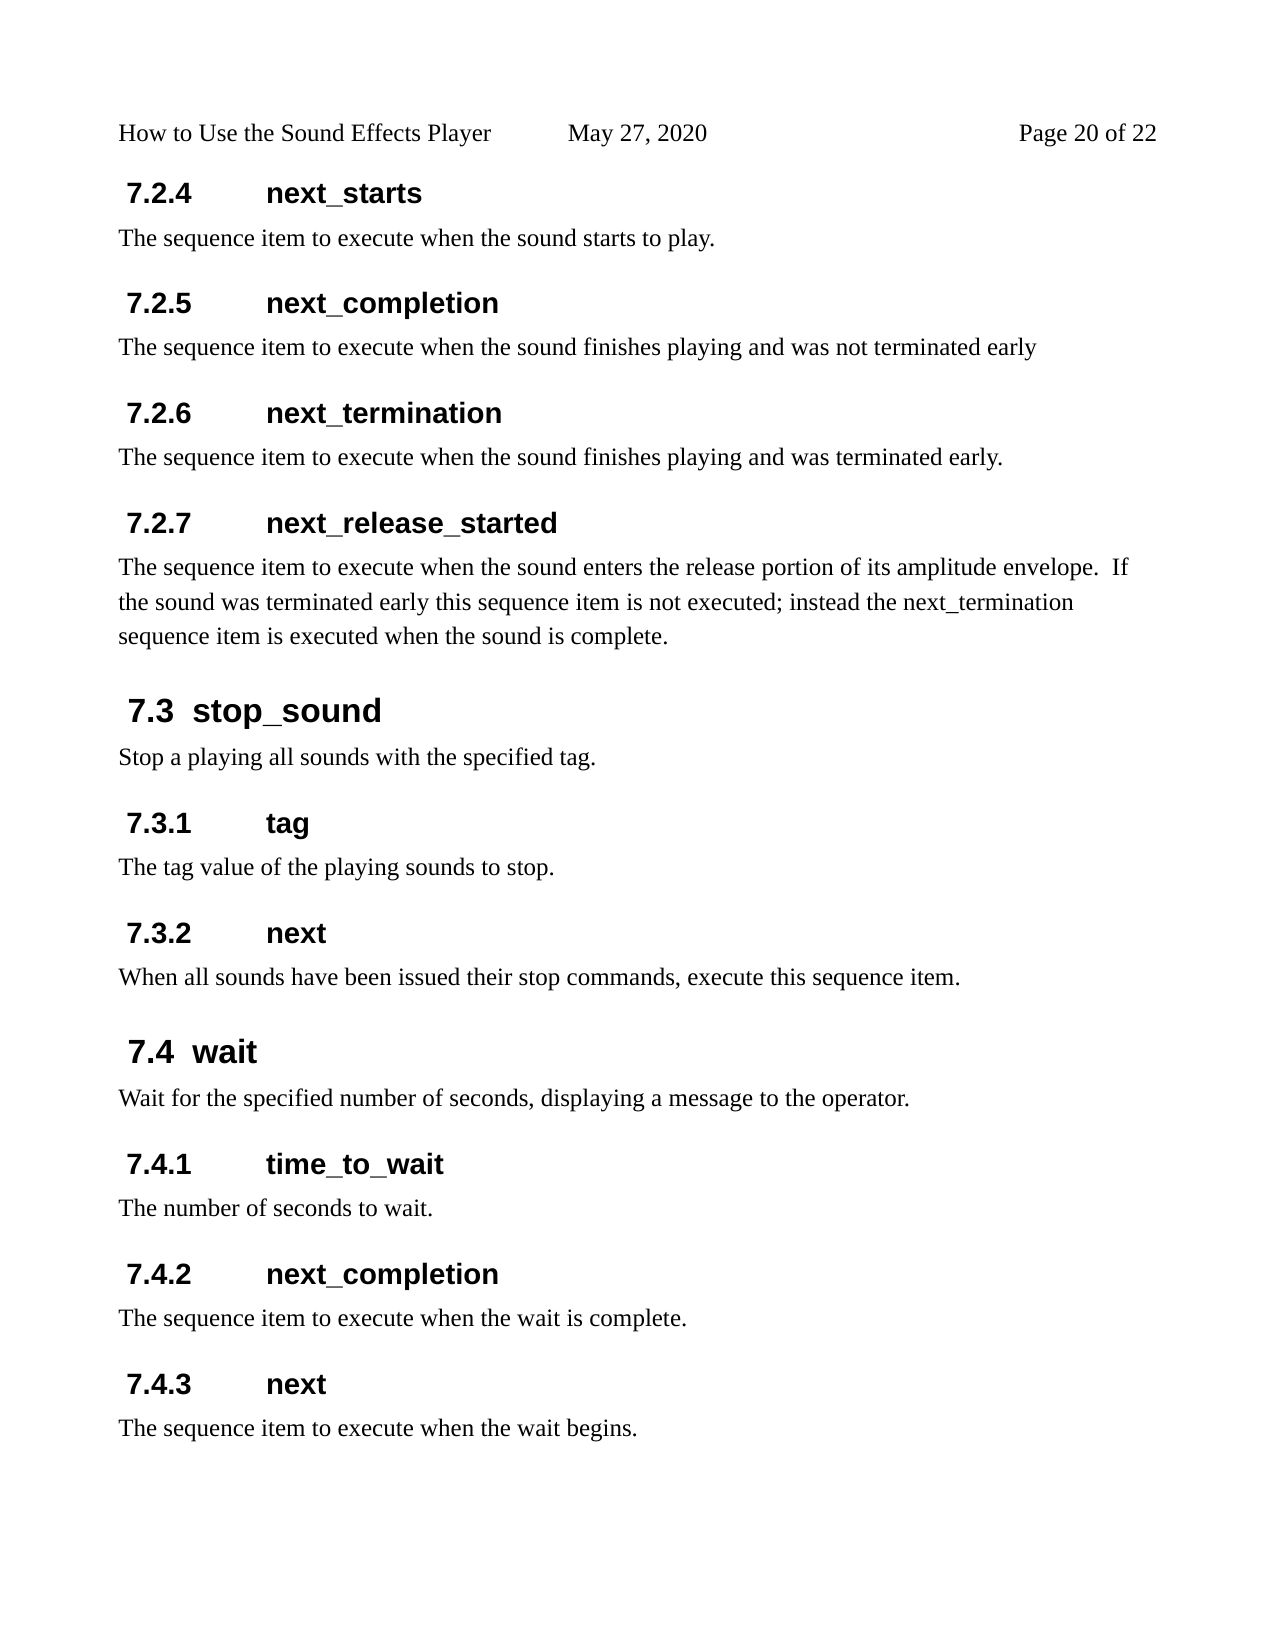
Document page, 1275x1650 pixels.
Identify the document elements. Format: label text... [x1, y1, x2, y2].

text Stop a playing all sounds with the specified tag. [118, 742, 1157, 771]
text The number of seconds to wait. [118, 1193, 1157, 1222]
text The sequence item to execute when the sound finishes playing and was terminated early. [118, 442, 1157, 471]
text The tag value of the playing sounds to stop. [118, 852, 1157, 881]
subtitle time_to_wait [118, 1147, 1157, 1181]
subtitle tag [118, 806, 1157, 840]
text The sequence item to execute when the wait is complete. [118, 1303, 1157, 1332]
subtitle next_release_started [118, 506, 1157, 540]
text The sequence item to execute when the wait begins. [118, 1413, 1157, 1442]
subtitle next [118, 916, 1157, 949]
subtitle wait [118, 1032, 1157, 1071]
subtitle next_termination [118, 396, 1157, 430]
text Wait for the specified number of seconds, displaying a message to the operator. [118, 1083, 1157, 1112]
text The sequence item to execute when the sound starts to play. [118, 223, 1157, 251]
text The sequence item to execute when the sound finishes playing and was not terminated early [118, 332, 1157, 361]
subtitle stop_sound [118, 691, 1157, 730]
subtitle next_completion [118, 286, 1157, 320]
subtitle next_starts [118, 176, 1157, 210]
subtitle next [118, 1367, 1157, 1400]
text When all sounds have been issued their stop commands, execute this sequence item. [118, 962, 1157, 991]
text The sequence item to execute when the sound enters the release portion of its amplitude envelope. If the sound was terminated early this sequence item is not executed; instead the next_termination sequence item is executed when the sound is complete. [118, 552, 1157, 650]
subtitle next_completion [118, 1257, 1157, 1290]
